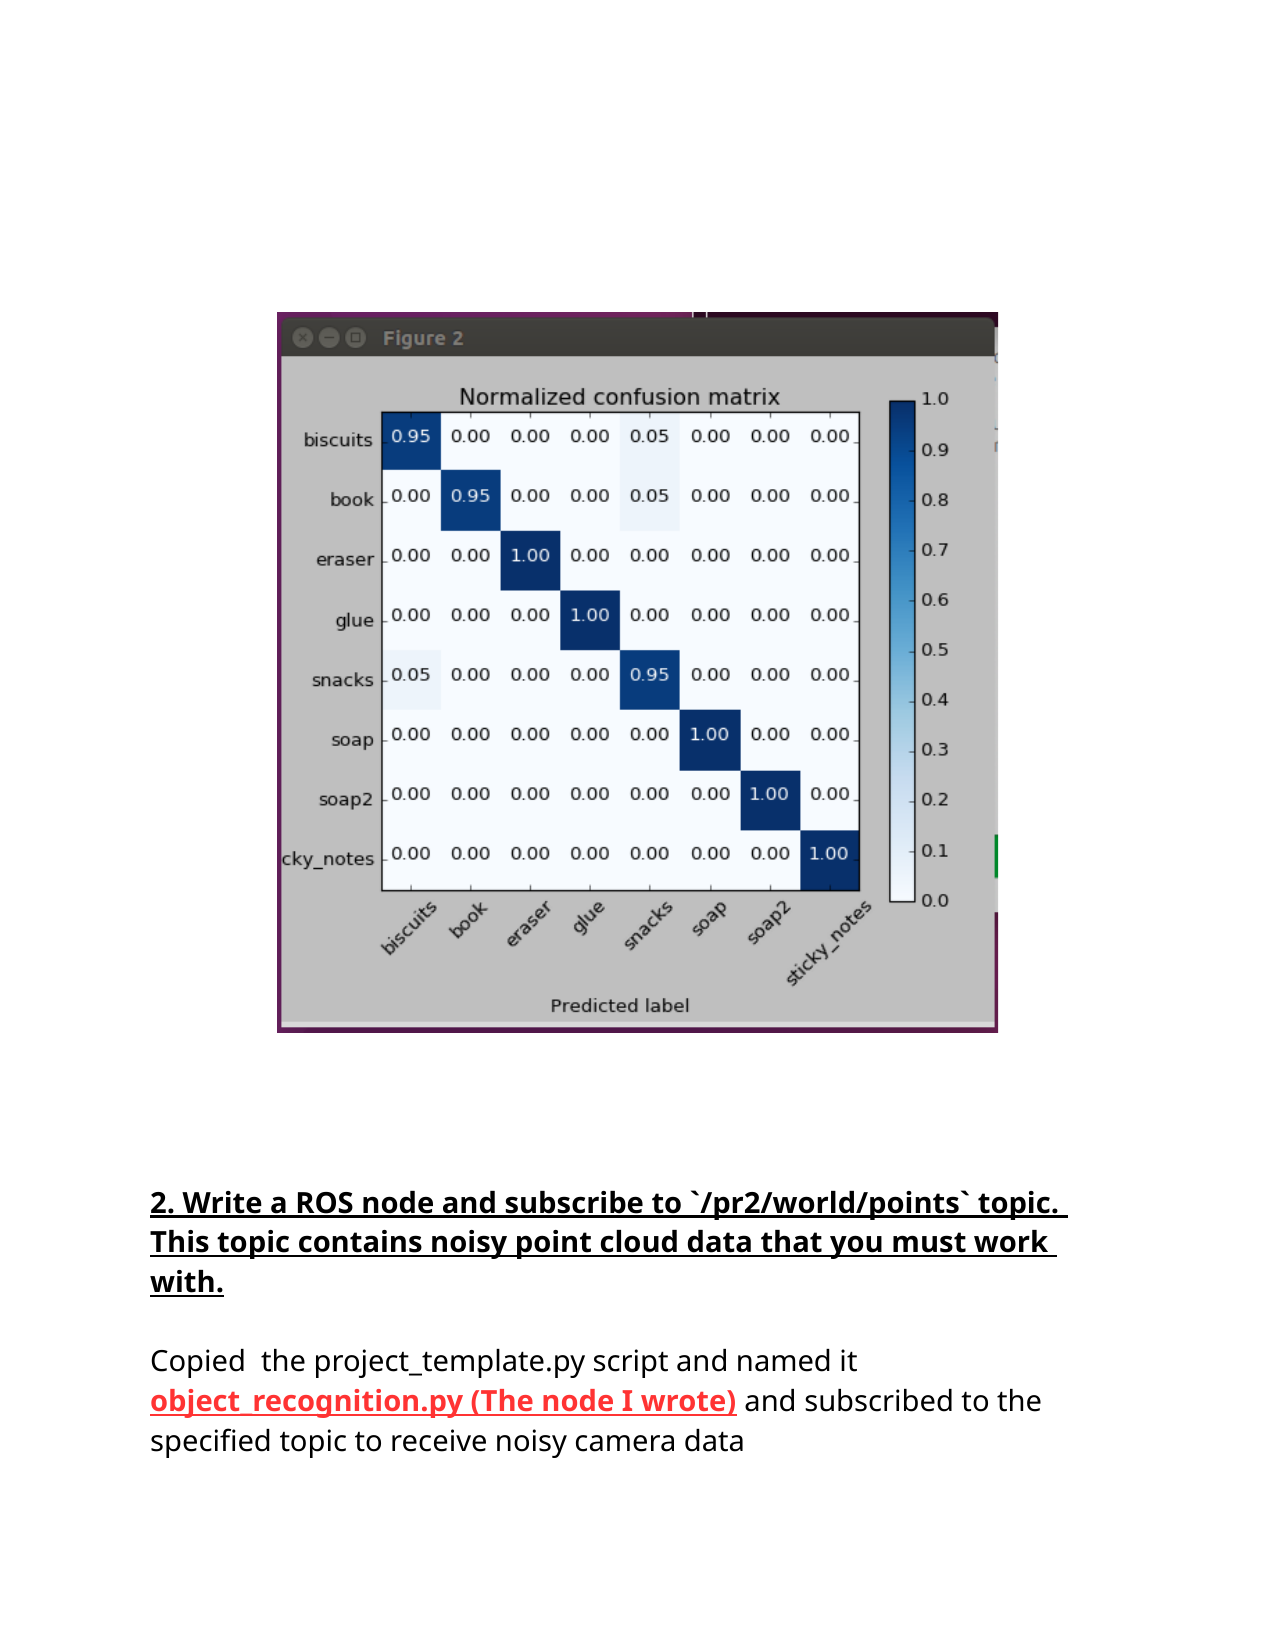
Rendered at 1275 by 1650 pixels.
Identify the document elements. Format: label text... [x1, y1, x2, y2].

picture [277, 312, 999, 1033]
text 2. Write a ROS node and subscribe to `/pr2/world/points` topic. This topic contains noisy point cloud data that you must work with. [150, 1182, 1125, 1301]
text Copied the project_template.py script and named it object_recognition.py (The node I wrote) and subscribed to the specified topic to receive noisy camera data [150, 1341, 1125, 1460]
